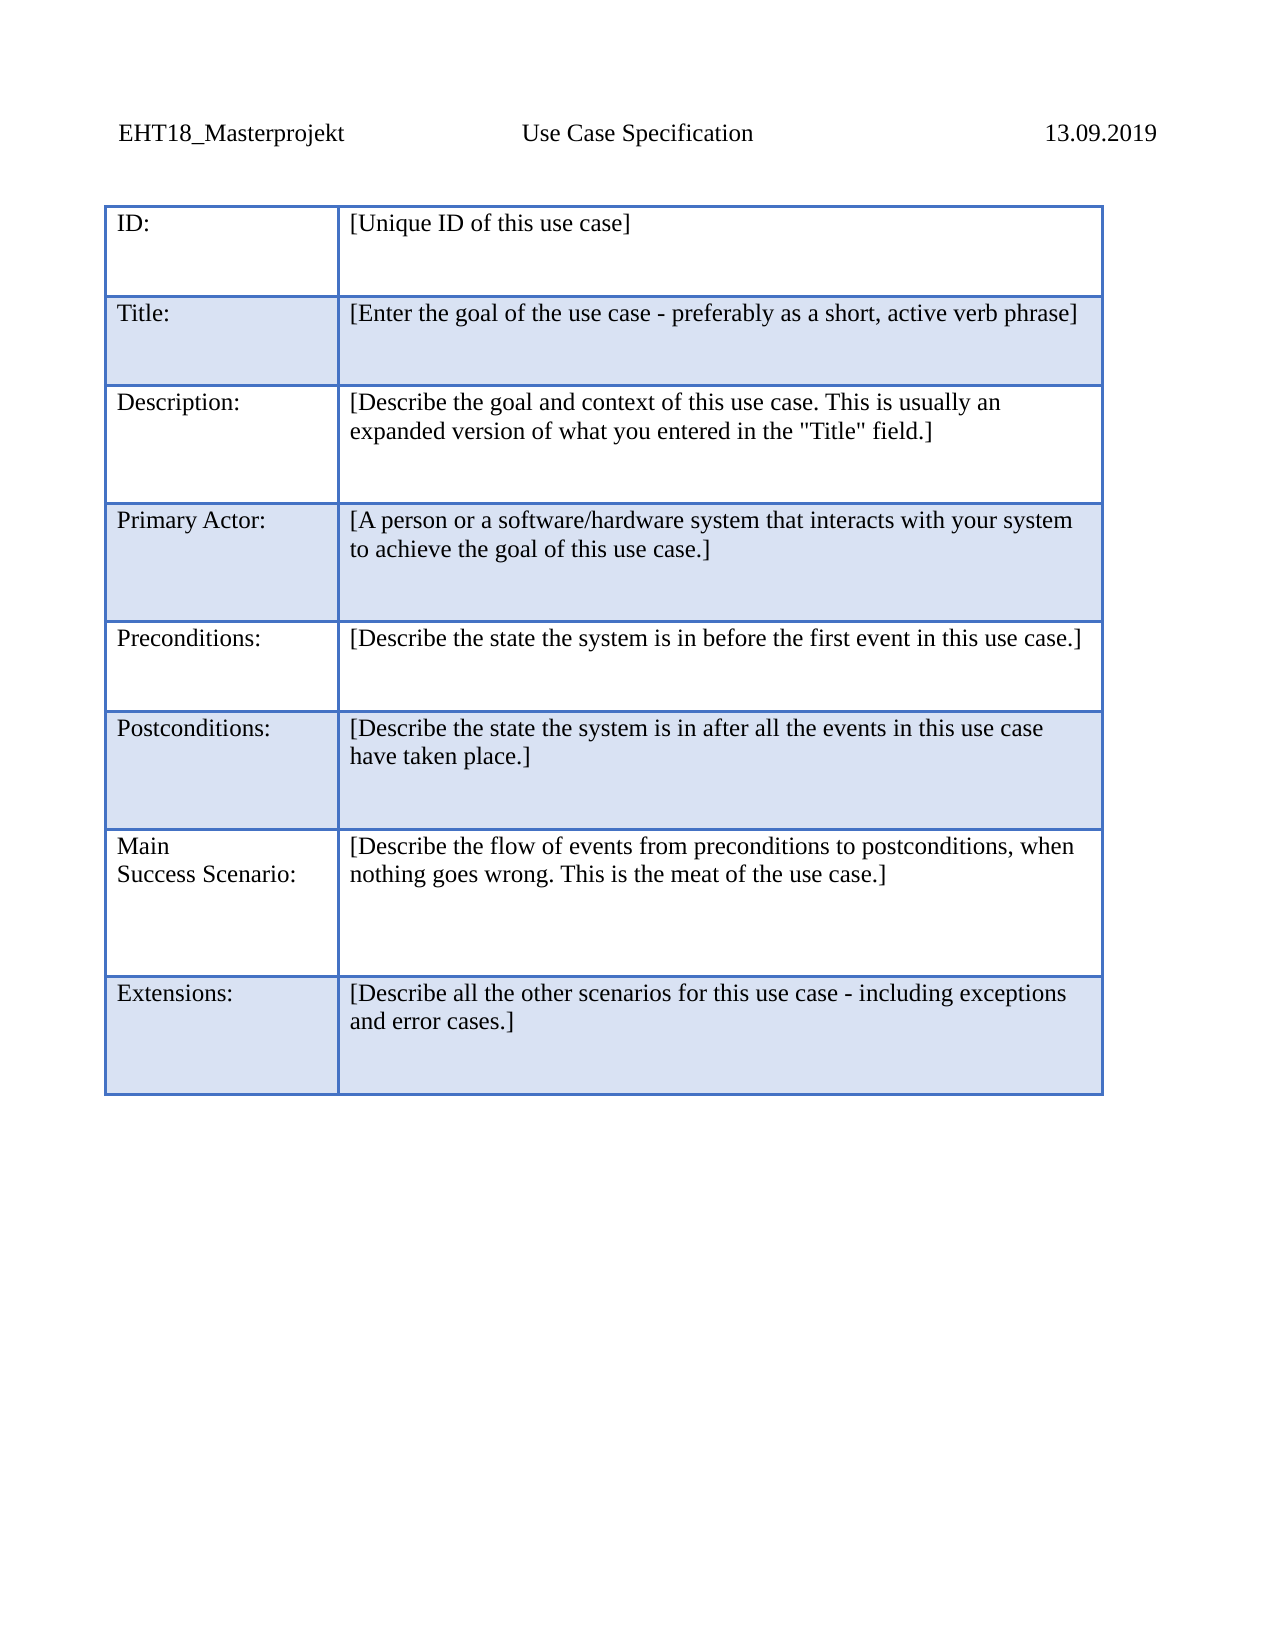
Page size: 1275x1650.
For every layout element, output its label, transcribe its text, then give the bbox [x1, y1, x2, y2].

table_cell Extensions: [107, 978, 337, 1093]
table_cell [Enter the goal of the use case - preferably as a short, active verb phrase] [340, 298, 1101, 384]
table_cell Preconditions: [107, 623, 337, 709]
table_cell [Describe the state the system is in after all the events in this use case have taken place.] [340, 713, 1101, 828]
table_cell Main Success Scenario: [107, 831, 337, 974]
table_cell [Describe the goal and context of this use case. This is usually an expanded version of what you entered in the "Title" field.] [340, 387, 1101, 502]
table_cell [Describe the flow of events from preconditions to postconditions, when nothing goes wrong. This is the meat of the use case.] [340, 831, 1101, 974]
table_cell Title: [107, 298, 337, 384]
table_cell [Describe all the other scenarios for this use case - including exceptions and error cases.] [340, 978, 1101, 1093]
table_cell [A person or a software/hardware system that interacts with your system to achieve the goal of this use case.] [340, 505, 1101, 620]
table_header [Unique ID of this use case] [340, 208, 1101, 294]
table_cell Description: [107, 387, 337, 502]
table_cell Postconditions: [107, 713, 337, 828]
table_cell Primary Actor: [107, 505, 337, 620]
table_cell [Describe the state the system is in before the first event in this use case.] [340, 623, 1101, 709]
table_header ID: [107, 208, 337, 294]
